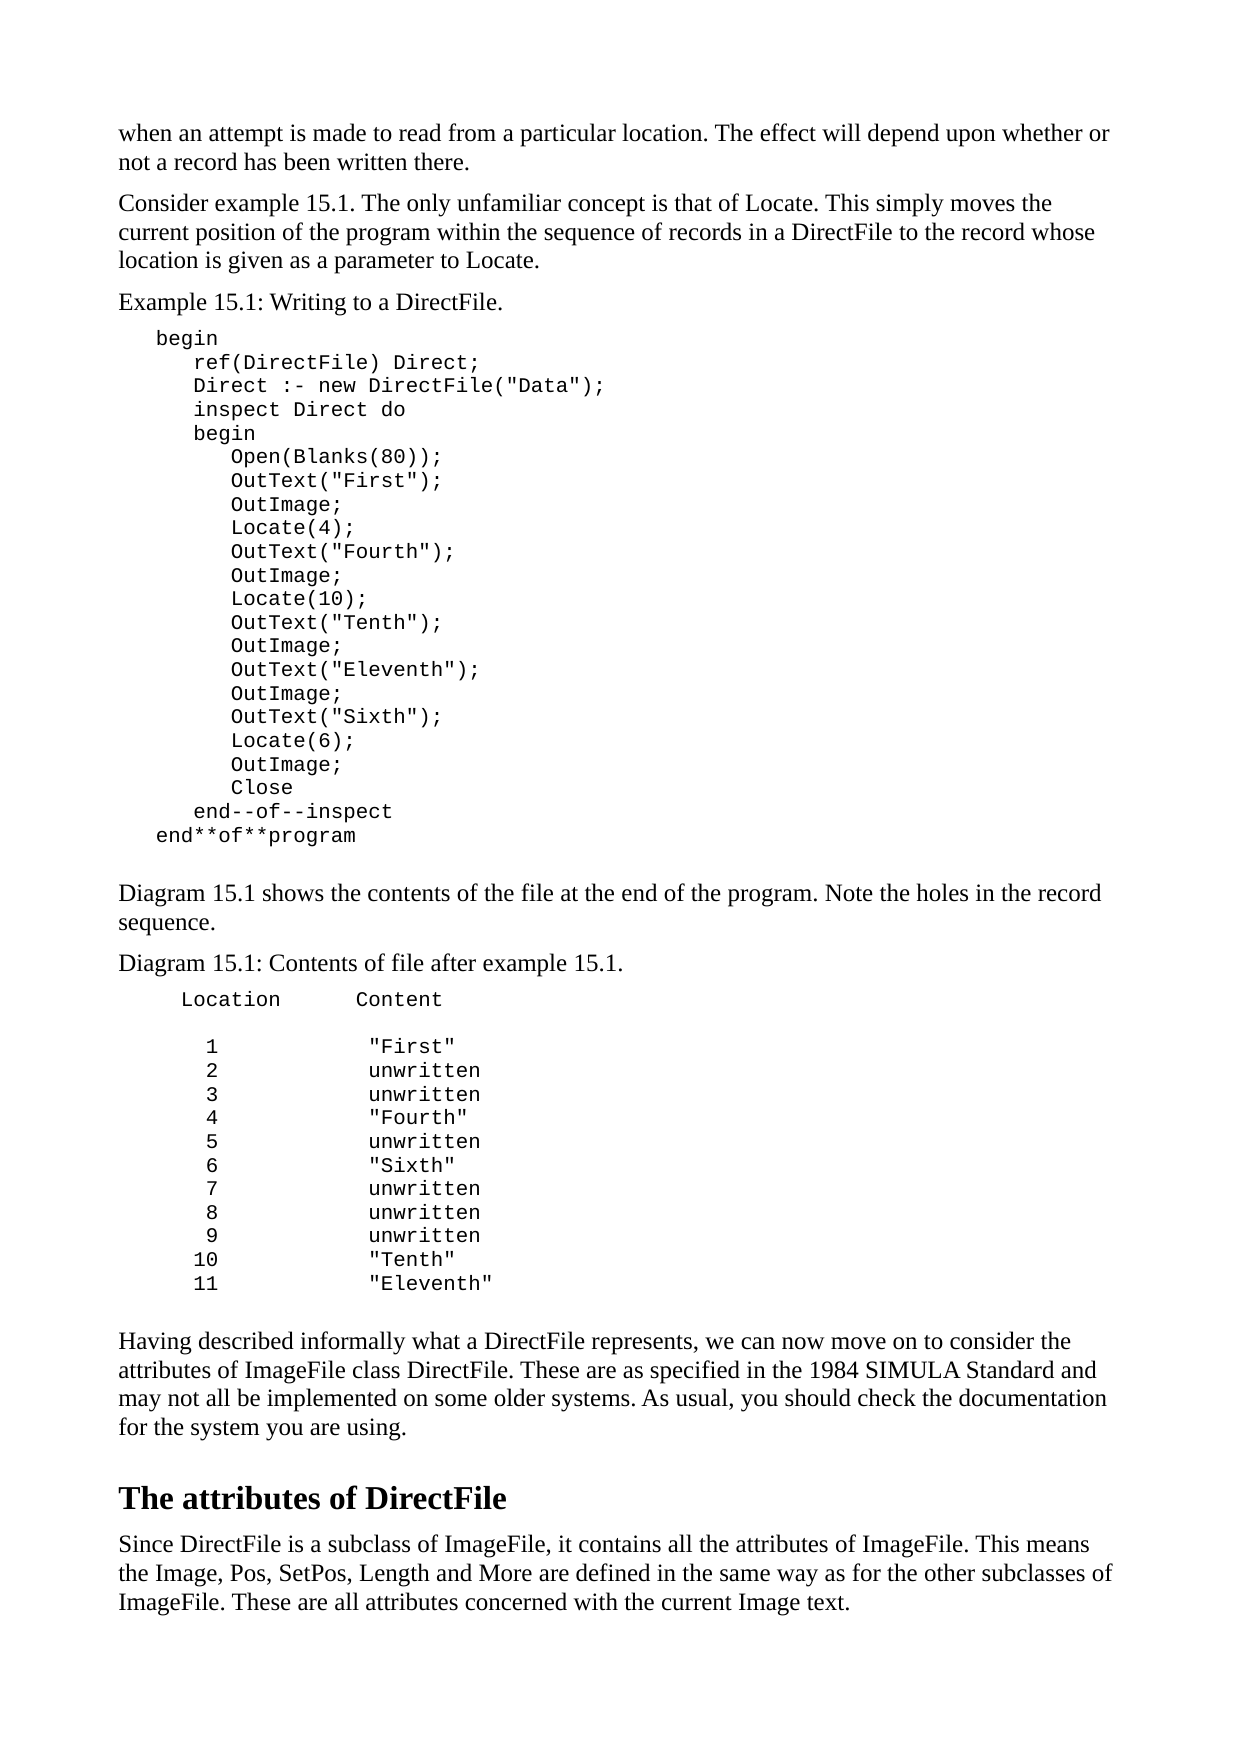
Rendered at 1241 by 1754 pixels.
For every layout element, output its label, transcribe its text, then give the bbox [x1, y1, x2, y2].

text OutText("Fourth"); [118, 541, 1122, 564]
text end**of**program [118, 825, 1122, 848]
text 5 unwritten [118, 1131, 1122, 1154]
text Location Content [118, 989, 1122, 1013]
text Example 15.1: Writing to a DirectFile. [118, 287, 1122, 316]
text Since DirectFile is a subclass of ImageFile, it contains all the attributes of ImageFile. This means the Image, Pos, SetPos, Length and More are defined in the same way as for the other subclasses of ImageFile. These are all attributes concerned with the current Image text. [118, 1529, 1122, 1616]
text OutText("Sixth"); [118, 706, 1122, 730]
text end--of--inspect [118, 801, 1122, 825]
text 2 unwritten [118, 1060, 1122, 1084]
text 4 "Fourth" [118, 1107, 1122, 1131]
text 1 "First" [118, 1036, 1122, 1060]
text Diagram 15.1: Contents of file after example 15.1. [118, 948, 1122, 977]
subtitle The attributes of DirectFile [118, 1478, 1122, 1517]
text ref(DirectFile) Direct; [118, 352, 1122, 375]
text OutText("Tenth"); [118, 612, 1122, 636]
text 7 unwritten [118, 1178, 1122, 1202]
text 6 "Sixth" [118, 1154, 1122, 1178]
text begin [118, 423, 1122, 446]
text OutImage; [118, 564, 1122, 588]
text inspect Direct do [118, 399, 1122, 423]
text OutImage; [118, 636, 1122, 659]
text 8 unwritten [118, 1202, 1122, 1226]
text Open(Blanks(80)); [118, 446, 1122, 470]
text Locate(4); [118, 517, 1122, 541]
text OutImage; [118, 683, 1122, 706]
text Locate(10); [118, 588, 1122, 612]
text Locate(6); [118, 730, 1122, 754]
text OutImage; [118, 754, 1122, 777]
text when an attempt is made to read from a particular location. The effect will depend upon whether or not a record has been written there. [118, 118, 1122, 176]
text 9 unwritten [118, 1226, 1122, 1249]
text begin [118, 328, 1122, 352]
text Consider example 15.1. The only unfamiliar concept is that of Locate. This simply moves the current position of the program within the sequence of records in a DirectFile to the record whose location is given as a parameter to Locate. [118, 188, 1122, 274]
text 11 "Eleventh" [118, 1273, 1122, 1296]
text Close [118, 777, 1122, 801]
text Having described informally what a DirectFile represents, we can now move on to consider the attributes of ImageFile class DirectFile. These are as specified in the 1984 SIMULA Standard and may not all be implemented on some older systems. As usual, you should check the documentation for the system you are using. [118, 1326, 1122, 1441]
text 10 "Tenth" [118, 1249, 1122, 1273]
text OutText("First"); [118, 470, 1122, 494]
text Direct :- new DirectFile("Data"); [118, 375, 1122, 399]
text Diagram 15.1 shows the contents of the file at the end of the program. Note the holes in the record sequence. [118, 878, 1122, 935]
text OutText("Eleventh"); [118, 659, 1122, 683]
text OutImage; [118, 494, 1122, 517]
text 3 unwritten [118, 1084, 1122, 1107]
